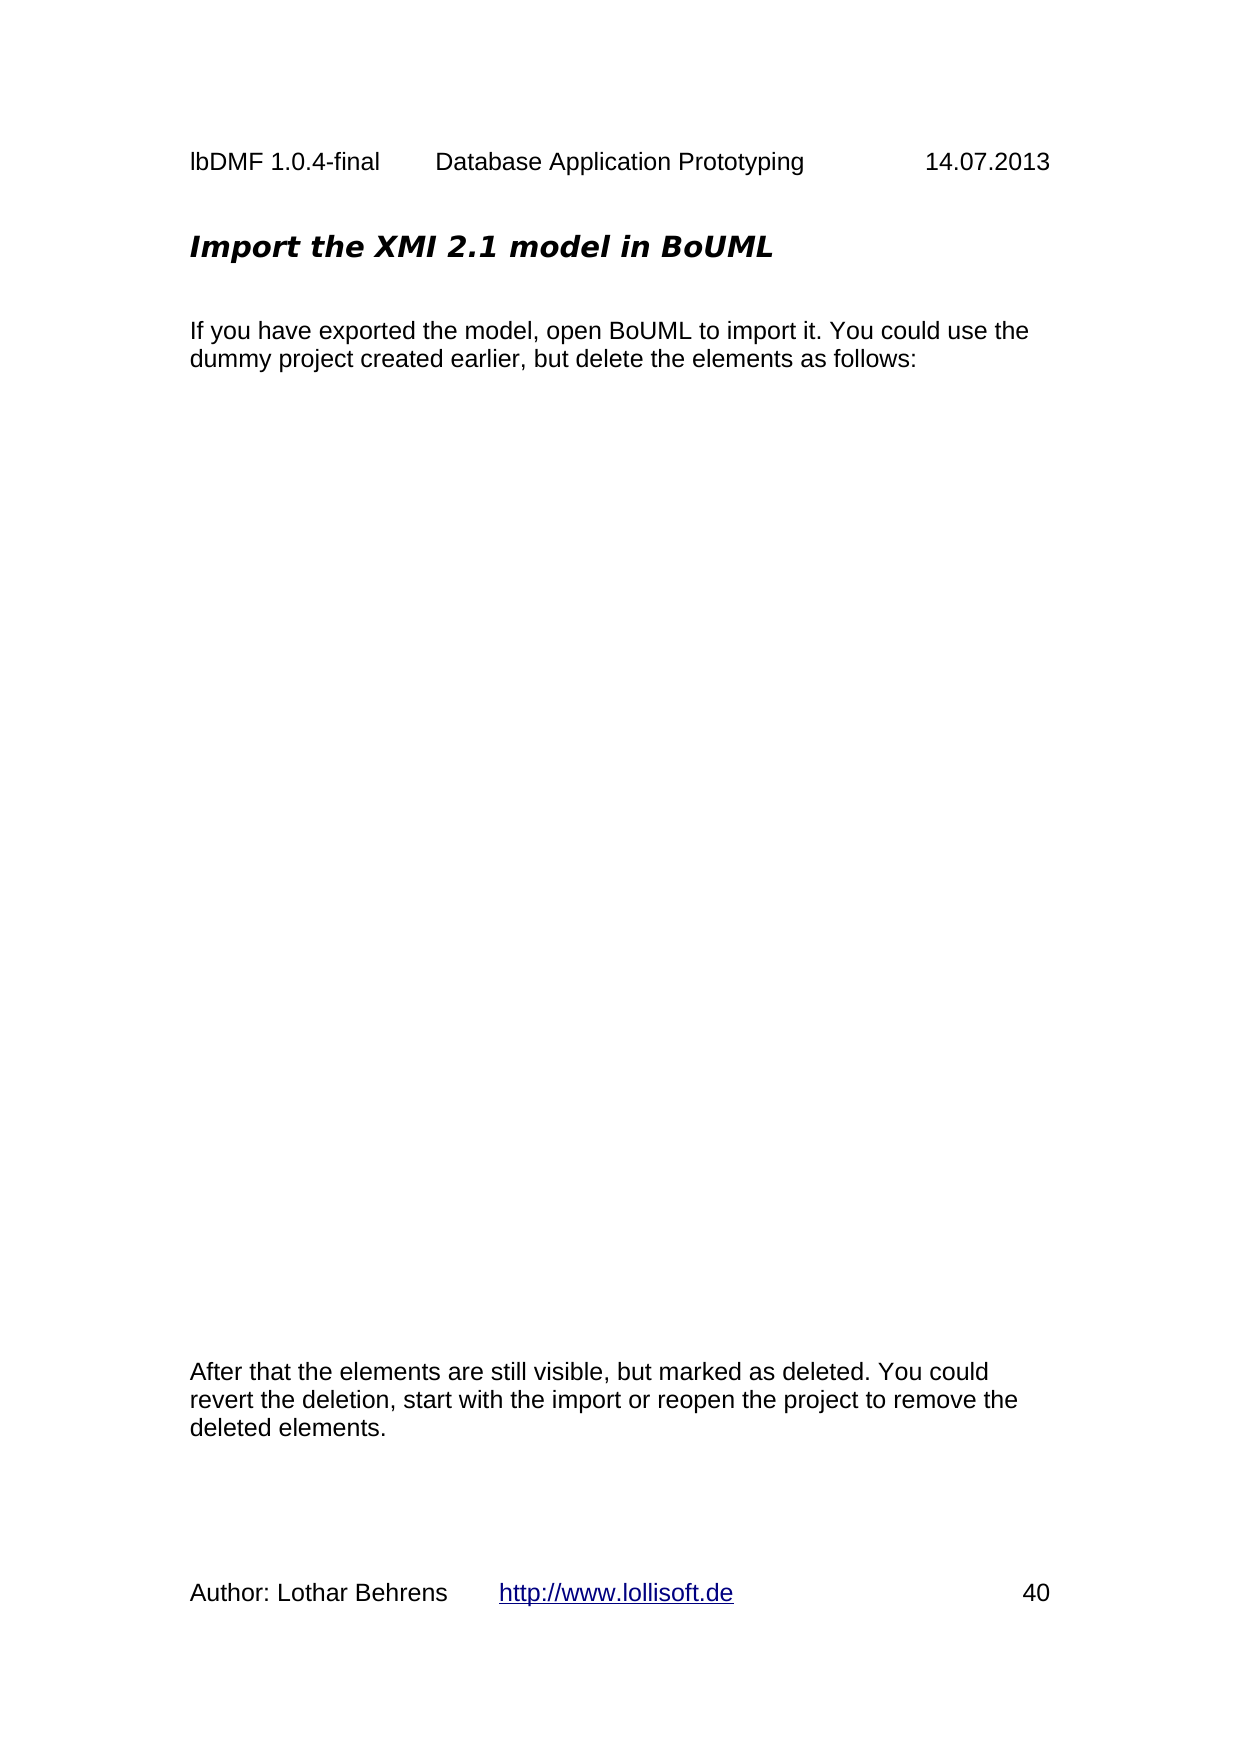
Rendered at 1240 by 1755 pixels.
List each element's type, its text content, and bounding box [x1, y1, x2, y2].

text If you have exported the model, open BoUML to import it. You could use the dummy project created earlier, but delete the elements as follows: [189, 317, 1050, 373]
subtitle Import the XMI 2.1 model in BoUML [189, 230, 1050, 264]
text After that the elements are still visible, but marked as deleted. You could revert the deletion, start with the import or reopen the project to remove the deleted elements. [189, 1358, 1050, 1442]
